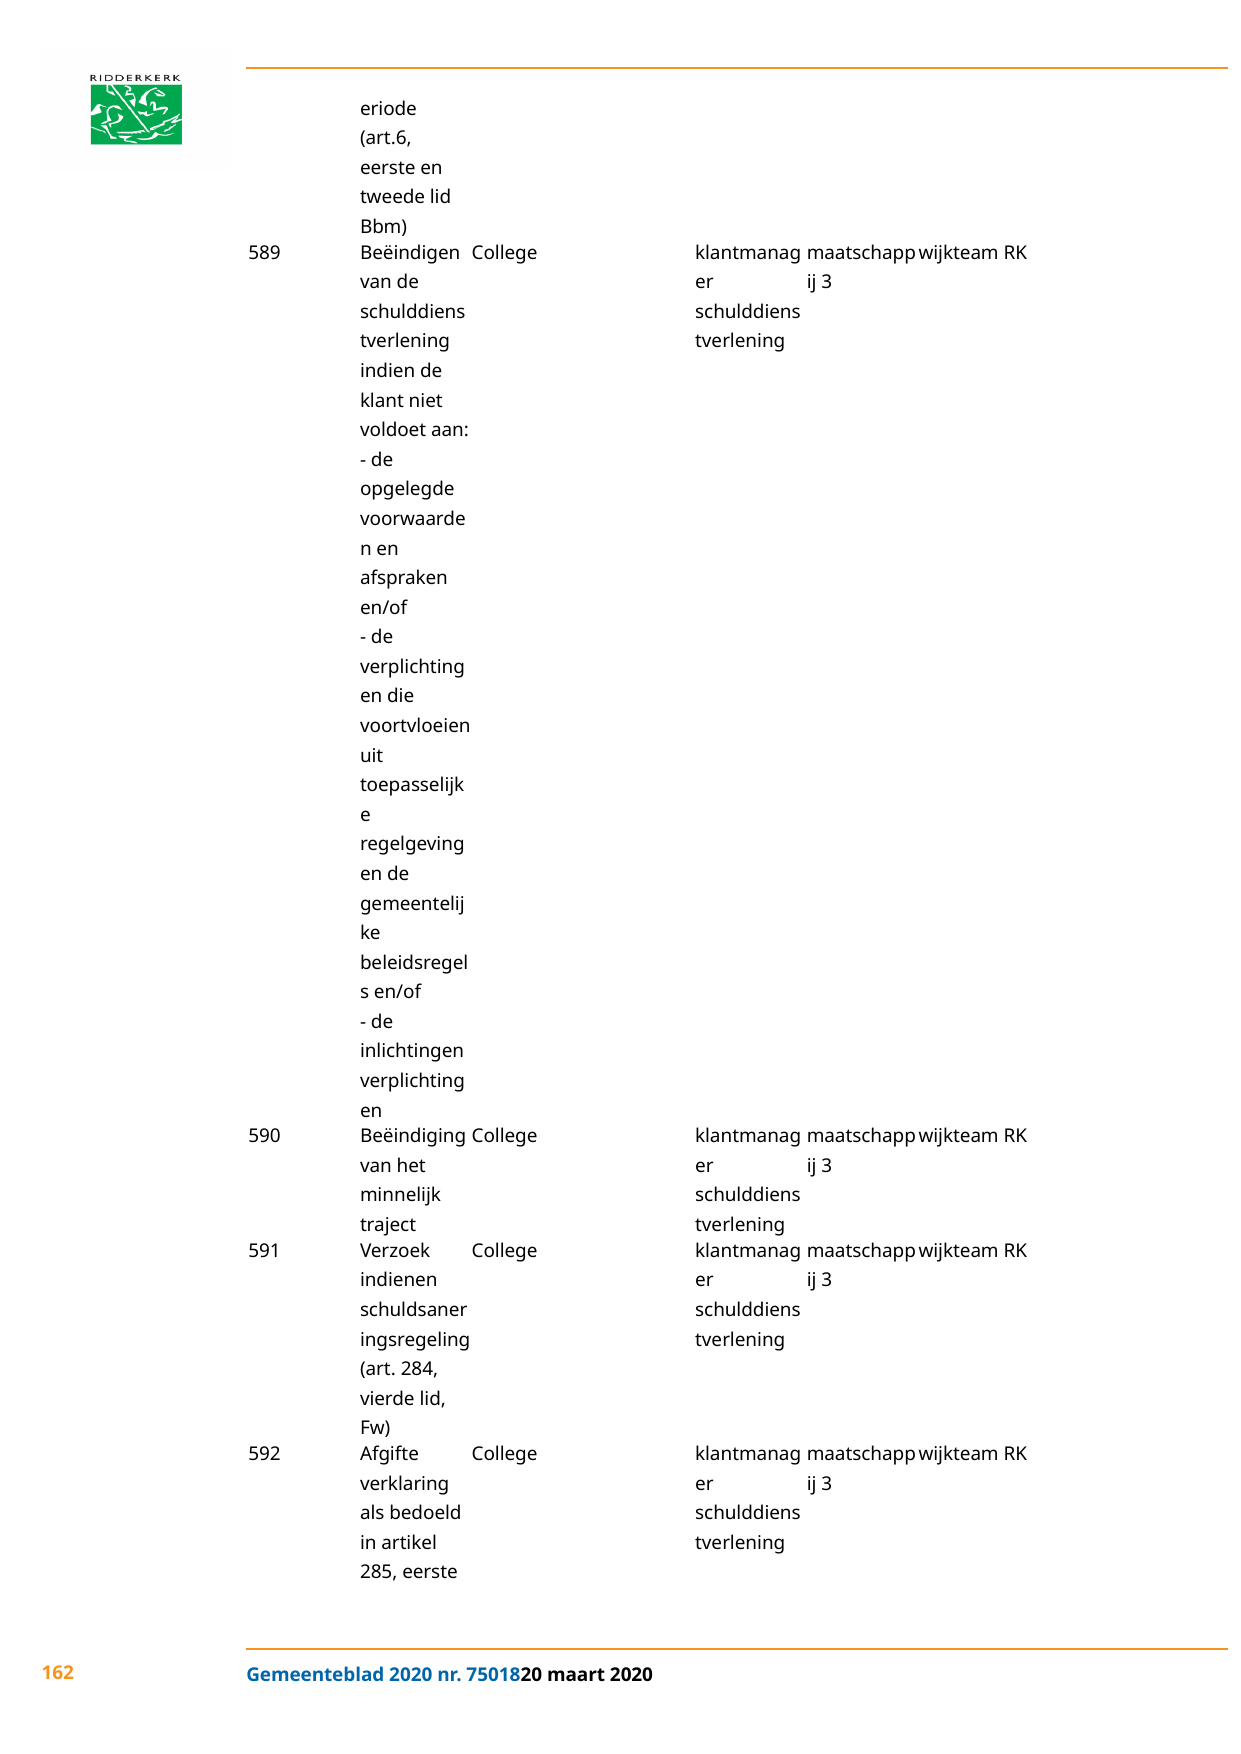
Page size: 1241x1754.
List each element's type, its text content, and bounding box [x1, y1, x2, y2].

table_cell College [471, 1237, 583, 1440]
table_cell College [471, 239, 583, 1122]
table_cell 590 [248, 1123, 360, 1237]
table_cell [1030, 1440, 1152, 1584]
table_cell eriode (art.6, eerste en tweede lid Bbm) [360, 95, 471, 239]
table_cell wijkteam RK [918, 239, 1030, 1122]
table_cell [695, 95, 807, 239]
table_cell [583, 1123, 695, 1237]
table_cell [1030, 1237, 1152, 1440]
table_cell 592 [248, 1440, 360, 1584]
table_cell [918, 95, 1030, 239]
table_cell [807, 95, 918, 239]
table_cell klantmanager schulddienstverlening [695, 1237, 807, 1440]
table_cell College [471, 1123, 583, 1237]
table_cell [583, 95, 695, 239]
table_cell [1030, 239, 1152, 1122]
table_cell maatschappij 3 [807, 239, 918, 1122]
table_cell maatschappij 3 [807, 1440, 918, 1584]
table_cell [1030, 95, 1152, 239]
table_cell klantmanager schulddienstverlening [695, 1123, 807, 1237]
table_cell klantmanager schulddienstverlening [695, 1440, 807, 1584]
table_cell klantmanager schulddienstverlening [695, 239, 807, 1122]
table_cell [583, 1237, 695, 1440]
table_cell [1030, 1123, 1152, 1237]
table_cell 591 [248, 1237, 360, 1440]
table_cell Beëindigen van de schulddienstverlening indien de klant niet voldoet aan: - de opgelegde voorwaarden en afspraken en/of - de verplichtingen die voortvloeien uit toepasselijke regelgeving en de gemeentelijke beleidsregels en/of - de inlichtingenverplichtingen [360, 239, 471, 1122]
table_cell College [471, 1440, 583, 1584]
picture [41, 47, 231, 172]
table_cell maatschappij 3 [807, 1123, 918, 1237]
table_cell wijkteam RK [918, 1440, 1030, 1584]
table_cell [471, 95, 583, 239]
table_cell maatschappij 3 [807, 1237, 918, 1440]
table_cell wijkteam RK [918, 1237, 1030, 1440]
table_cell [583, 239, 695, 1122]
table_cell Beëindiging van het minnelijk traject [360, 1123, 471, 1237]
table_cell [248, 95, 360, 239]
table_cell Afgifte verklaring als bedoeld in artikel 285, eerste [360, 1440, 471, 1584]
table_cell [583, 1440, 695, 1584]
table_cell 589 [248, 239, 360, 1122]
table_cell Verzoek indienen schuldsaneringsregeling (art. 284, vierde lid, Fw) [360, 1237, 471, 1440]
table_cell wijkteam RK [918, 1123, 1030, 1237]
